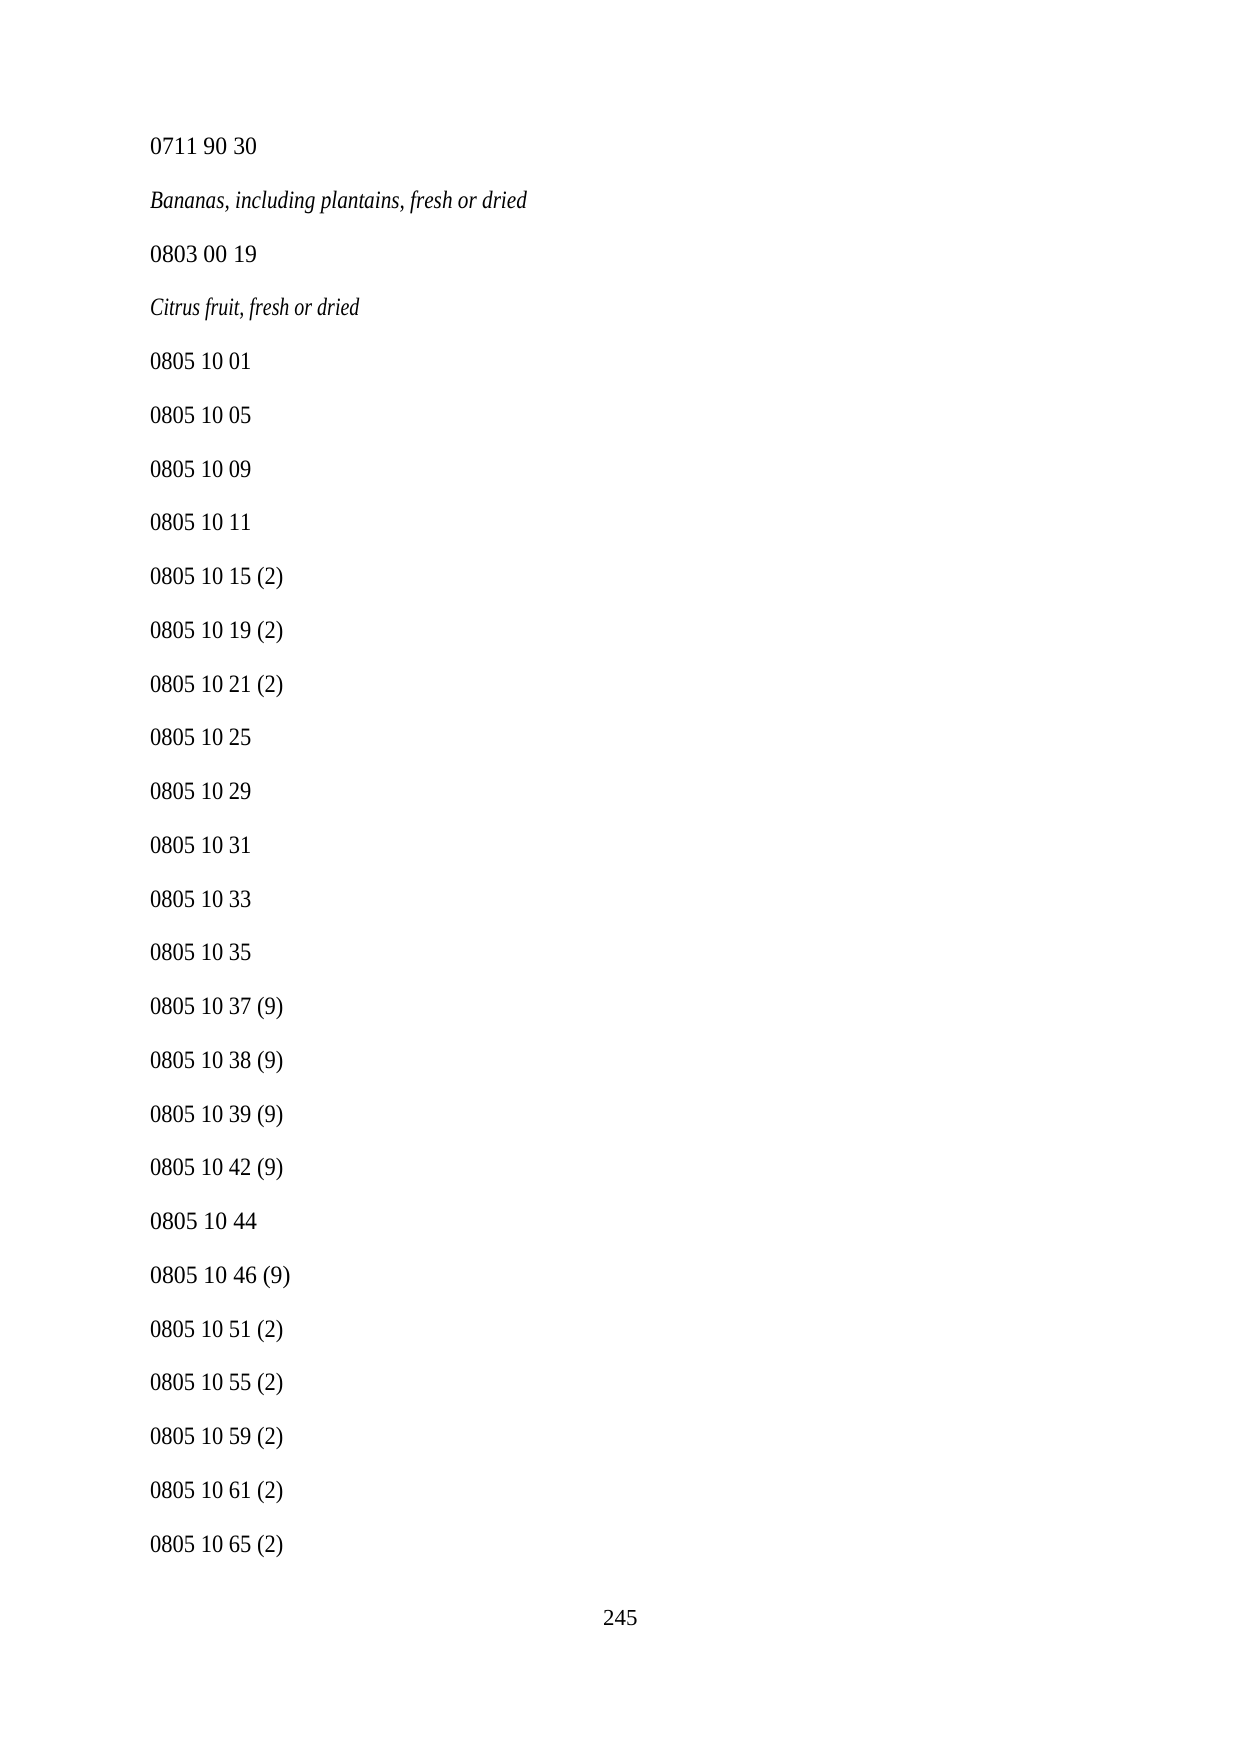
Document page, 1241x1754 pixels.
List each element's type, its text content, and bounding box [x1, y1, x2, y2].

text 0805 10 33 [150, 884, 1090, 912]
text Citrus fruit, fresh or dried [150, 292, 1090, 321]
text 0805 10 51 (2) [150, 1314, 1090, 1342]
text 0711 90 30 [150, 131, 1090, 160]
text 0805 10 46 (9) [150, 1260, 1090, 1289]
text 0805 10 21 (2) [150, 669, 1090, 697]
text Bananas, including plantains, fresh or dried [150, 185, 1090, 214]
text 0805 10 55 (2) [150, 1367, 1090, 1396]
text 0805 10 38 (9) [150, 1045, 1090, 1074]
text 0803 00 19 [150, 239, 1090, 267]
text 0805 10 11 [150, 507, 1090, 536]
text 0805 10 25 [150, 722, 1090, 751]
text 0805 10 35 [150, 937, 1090, 966]
text 0805 10 09 [150, 454, 1090, 482]
text 0805 10 44 [150, 1206, 1090, 1235]
text 0805 10 15 (2) [150, 561, 1090, 590]
text 0805 10 19 (2) [150, 615, 1090, 644]
text 0805 10 61 (2) [150, 1475, 1090, 1504]
text 0805 10 37 (9) [150, 991, 1090, 1020]
text 0805 10 31 [150, 830, 1090, 859]
text 0805 10 05 [150, 400, 1090, 429]
text 0805 10 39 (9) [150, 1099, 1090, 1127]
text 0805 10 42 (9) [150, 1152, 1090, 1181]
text 0805 10 59 (2) [150, 1421, 1090, 1450]
text 0805 10 29 [150, 776, 1090, 805]
text 0805 10 01 [150, 346, 1090, 375]
text 0805 10 65 (2) [150, 1529, 1090, 1557]
